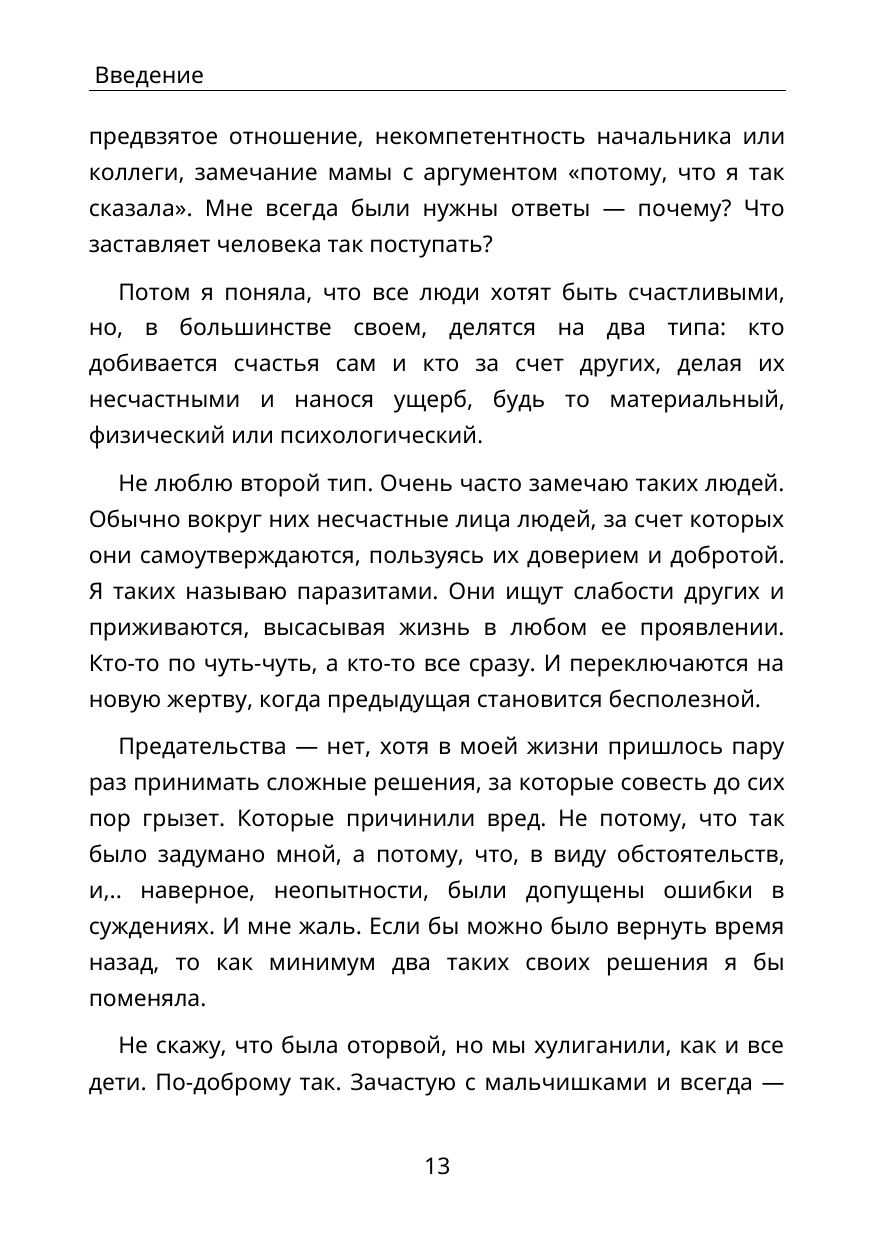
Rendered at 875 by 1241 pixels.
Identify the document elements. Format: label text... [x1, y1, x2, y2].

text Предательства — нет, хотя в моей жизни пришлось пару раз принимать сложные решения, за которые совесть до сих пор грызет. Которые причинили вред. Не потому, что так было задумано мной, а потому, что, в виду обстоятельств, и,.. наверное, неопытности, были допущены ошибки в суждениях. И мне жаль. Если бы можно было вернуть время назад, то как минимум два таких своих решения я бы поменяла. [88, 730, 786, 1013]
text предвзятое отношение, некомпетентность начальника или коллеги, замечание мамы с аргументом «потому, что я так сказала». Мне всегда были нужны ответы — почему? Что заставляет человека так поступать? [88, 120, 786, 259]
text Не скажу, что была оторвой, но мы хулиганили, как и все дети. По-доброму так. Зачастую с мальчишками и всегда — [88, 1029, 786, 1097]
text Потом я поняла, что все люди хотят быть счастливыми, но, в большинстве своем, делятся на два типа: кто добивается счастья сам и кто за счет других, делая их несчастными и нанося ущерб, будь то материальный, физический или психологический. [88, 275, 786, 450]
text Не люблю второй тип. Очень часто замечаю таких людей. Обычно вокруг них несчастные лица людей, за счет которых они самоутверждаются, пользуясь их доверием и добротой. Я таких называю паразитами. Они ищут слабости других и приживаются, высасывая жизнь в любом ее проявлении. Кто-то по чуть-чуть, а кто-то все сразу. И переключаются на новую жертву, когда предыдущая становится бесполезной. [88, 467, 786, 714]
